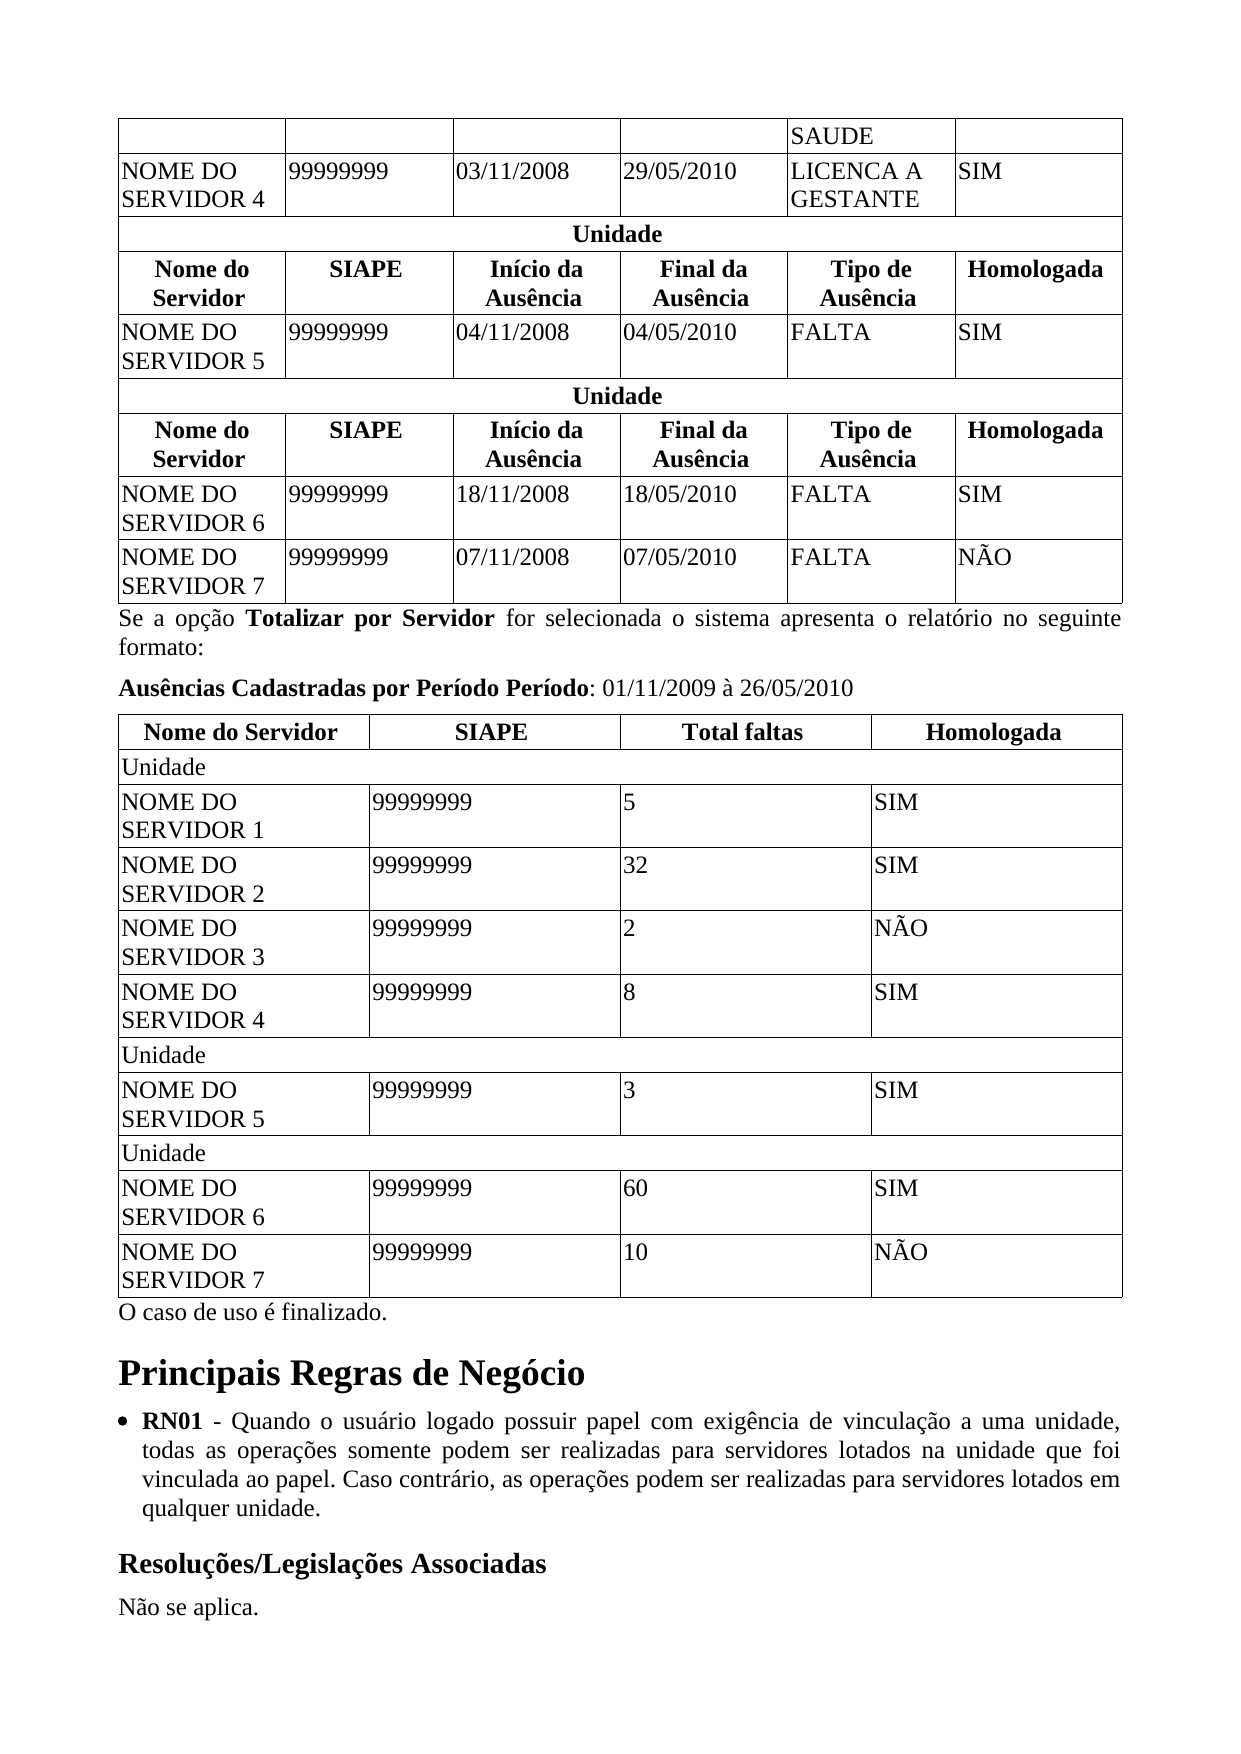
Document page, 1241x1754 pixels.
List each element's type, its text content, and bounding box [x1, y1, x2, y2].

list RN01 - Quando o usuário logado possuir papel com exigência de vinculação a uma unidade, todas as operações somente podem ser realizadas para servidores lotados na unidade que foi vinculada ao papel. Caso contrário, as operações podem ser realizadas para servidores lotados em qualquer unidade. [118, 1406, 1122, 1521]
table_cell NÃO [956, 540, 1122, 603]
table_cell [454, 119, 620, 153]
table_cell FALTA [788, 315, 955, 378]
table_cell SIM [956, 315, 1122, 378]
table_cell NÃO [872, 911, 1122, 974]
table_cell NOME DO SERVIDOR 6 [119, 477, 285, 539]
table_cell NÃO [872, 1235, 1122, 1297]
table_cell Início da Ausência [454, 414, 620, 476]
table_cell SIAPE [286, 414, 453, 476]
table_cell 99999999 [370, 785, 620, 847]
table_cell NOME DO SERVIDOR 4 [119, 154, 285, 216]
table_header Homologada [872, 715, 1122, 749]
table_cell Final da Ausência [621, 252, 787, 314]
table_cell 2 [621, 911, 871, 974]
table_cell 99999999 [370, 911, 620, 974]
table_cell [286, 119, 453, 153]
text Ausências Cadastradas por Período Período: 01/11/2009 à 26/05/2010 [118, 673, 1122, 702]
table_cell Unidade [119, 217, 1122, 251]
table_cell Tipo de Ausência [788, 414, 955, 476]
table_cell NOME DO SERVIDOR 4 [119, 975, 369, 1037]
text Não se aplica. [118, 1592, 1122, 1621]
table_cell 3 [621, 1073, 871, 1135]
table_cell NOME DO SERVIDOR 7 [119, 1235, 369, 1297]
table_cell 99999999 [286, 315, 453, 378]
table_cell 8 [621, 975, 871, 1037]
table_cell FALTA [788, 540, 955, 603]
table_cell 32 [621, 848, 871, 910]
table_cell 99999999 [286, 540, 453, 603]
table_cell LICENCA A GESTANTE [788, 154, 955, 216]
table_cell SIM [872, 848, 1122, 910]
table_cell SIM [956, 154, 1122, 216]
table_cell 07/11/2008 [454, 540, 620, 603]
table_cell 60 [621, 1171, 871, 1233]
table_cell NOME DO SERVIDOR 5 [119, 315, 285, 378]
table_cell SIM [872, 1171, 1122, 1233]
table_cell NOME DO SERVIDOR 6 [119, 1171, 369, 1233]
table_cell Final da Ausência [621, 414, 787, 476]
table_cell Homologada [956, 414, 1122, 476]
table_cell 99999999 [370, 848, 620, 910]
table_cell Unidade [119, 750, 1122, 783]
table_header Total faltas [621, 715, 871, 749]
table_cell SAUDE [788, 119, 955, 153]
table_cell 04/05/2010 [621, 315, 787, 378]
table_cell Homologada [956, 252, 1122, 314]
table_cell Unidade [119, 1136, 1122, 1170]
table_header Nome do Servidor [119, 715, 369, 749]
table_cell 07/05/2010 [621, 540, 787, 603]
table_cell 99999999 [370, 1171, 620, 1233]
table_header SIAPE [370, 715, 620, 749]
table_cell 04/11/2008 [454, 315, 620, 378]
table_cell 10 [621, 1235, 871, 1297]
table_cell [621, 119, 787, 153]
table_cell 03/11/2008 [454, 154, 620, 216]
table_cell Unidade [119, 379, 1122, 412]
table_cell FALTA [788, 477, 955, 539]
table_cell 99999999 [286, 477, 453, 539]
table_cell [119, 119, 285, 153]
table_cell Nome do Servidor [119, 252, 285, 314]
table_cell SIM [956, 477, 1122, 539]
table_cell SIM [872, 785, 1122, 847]
table_cell 5 [621, 785, 871, 847]
table_cell Tipo de Ausência [788, 252, 955, 314]
table_cell 99999999 [370, 1073, 620, 1135]
table_cell SIAPE [286, 252, 453, 314]
table_cell NOME DO SERVIDOR 7 [119, 540, 285, 603]
table_cell SIM [872, 1073, 1122, 1135]
table_cell Nome do Servidor [119, 414, 285, 476]
table_cell 18/05/2010 [621, 477, 787, 539]
subtitle Principais Regras de Negócio [118, 1351, 1122, 1394]
table_cell Início da Ausência [454, 252, 620, 314]
table_cell NOME DO SERVIDOR 2 [119, 848, 369, 910]
table_cell 18/11/2008 [454, 477, 620, 539]
table_cell NOME DO SERVIDOR 3 [119, 911, 369, 974]
table_cell 99999999 [370, 1235, 620, 1297]
table_cell 99999999 [370, 975, 620, 1037]
table_cell 99999999 [286, 154, 453, 216]
table_cell Unidade [119, 1038, 1122, 1072]
table_cell [956, 119, 1122, 153]
subtitle Resoluções/Legislações Associadas [118, 1546, 1122, 1580]
table_cell 29/05/2010 [621, 154, 787, 216]
table_cell NOME DO SERVIDOR 1 [119, 785, 369, 847]
table_cell NOME DO SERVIDOR 5 [119, 1073, 369, 1135]
table_cell SIM [872, 975, 1122, 1037]
text O caso de uso é finalizado. [118, 1298, 1122, 1326]
text Se a opção Totalizar por Servidor for selecionada o sistema apresenta o relatório no seguinte formato: [118, 604, 1122, 660]
